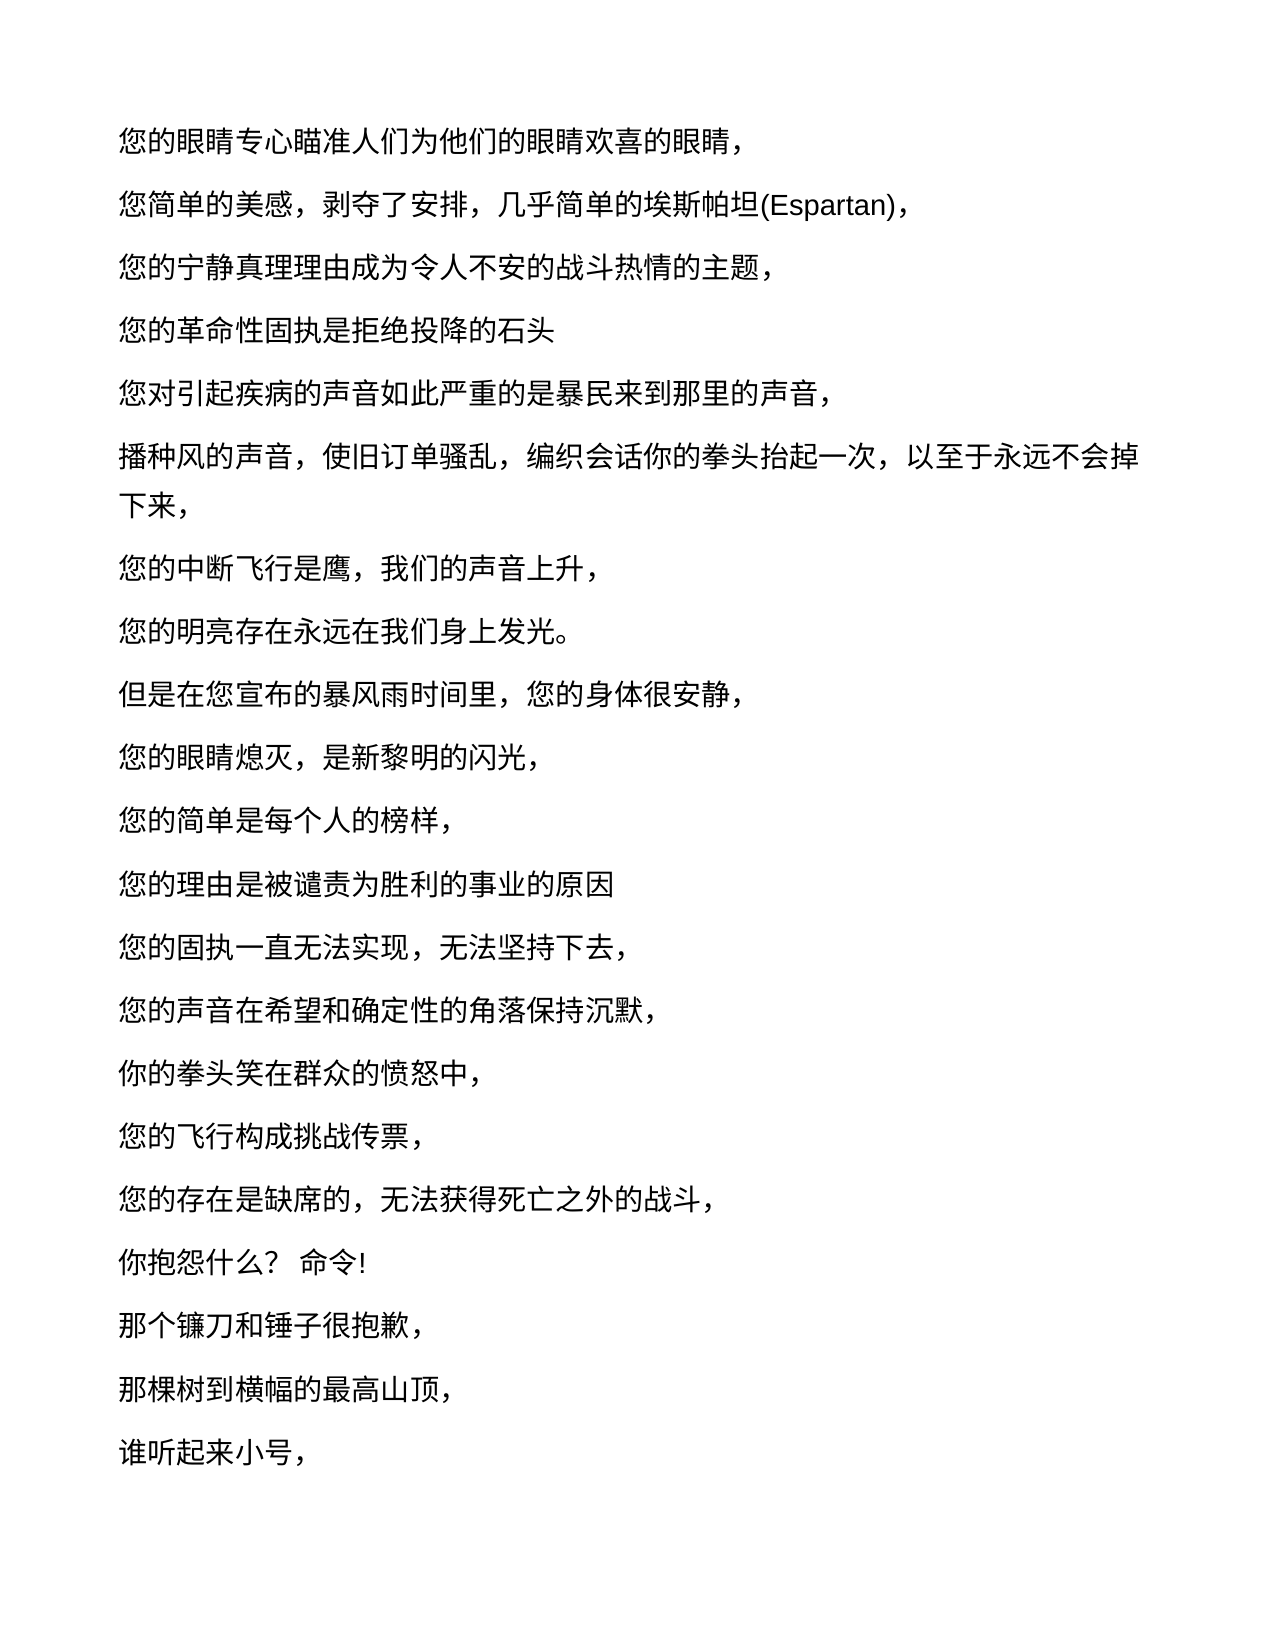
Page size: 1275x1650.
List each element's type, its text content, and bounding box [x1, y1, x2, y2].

text 那棵树到横幅的最高山顶， [118, 1366, 1157, 1408]
text 那个镰刀和锤子很抱歉， [118, 1303, 1157, 1345]
text 您简单的美感，剥夺了安排，几乎简单的埃斯帕坦(Espartan)， [118, 181, 1157, 223]
text 谁听起来小号， [118, 1429, 1157, 1471]
text 但是在您宣布的暴风雨时间里，您的身体很安静， [118, 672, 1157, 714]
text 播种风的声音，使旧订单骚乱，编织会话你的拳头抬起一次，以至于永远不会掉下来， [118, 434, 1157, 524]
text 您的声音在希望和确定性的角落保持沉默， [118, 987, 1157, 1029]
text 您的革命性固执是拒绝投降的石头 [118, 307, 1157, 350]
text 您的眼睛熄灭，是新黎明的闪光， [118, 735, 1157, 777]
text 您的存在是缺席的，无法获得死亡之外的战斗， [118, 1177, 1157, 1219]
text 你的拳头笑在群众的愤怒中， [118, 1050, 1157, 1093]
text 您的宁静真理理由成为令人不安的战斗热情的主题， [118, 244, 1157, 287]
text 您的中断飞行是鹰，我们的声音上升， [118, 545, 1157, 588]
text 你抱怨什么？ 命令! [118, 1240, 1157, 1282]
text 您的眼睛专心瞄准人们为他们的眼睛欢喜的眼睛， [118, 118, 1157, 160]
text 您的明亮存在永远在我们身上发光。 [118, 608, 1157, 651]
text 您的简单是每个人的榜样， [118, 798, 1157, 840]
text 您的飞行构成挑战传票， [118, 1113, 1157, 1156]
text 您对引起疾病的声音如此严重的是暴民来到那里的声音， [118, 371, 1157, 413]
text 您的理由是被谴责为胜利的事业的原因 [118, 861, 1157, 903]
text 您的固执一直无法实现，无法坚持下去， [118, 924, 1157, 966]
